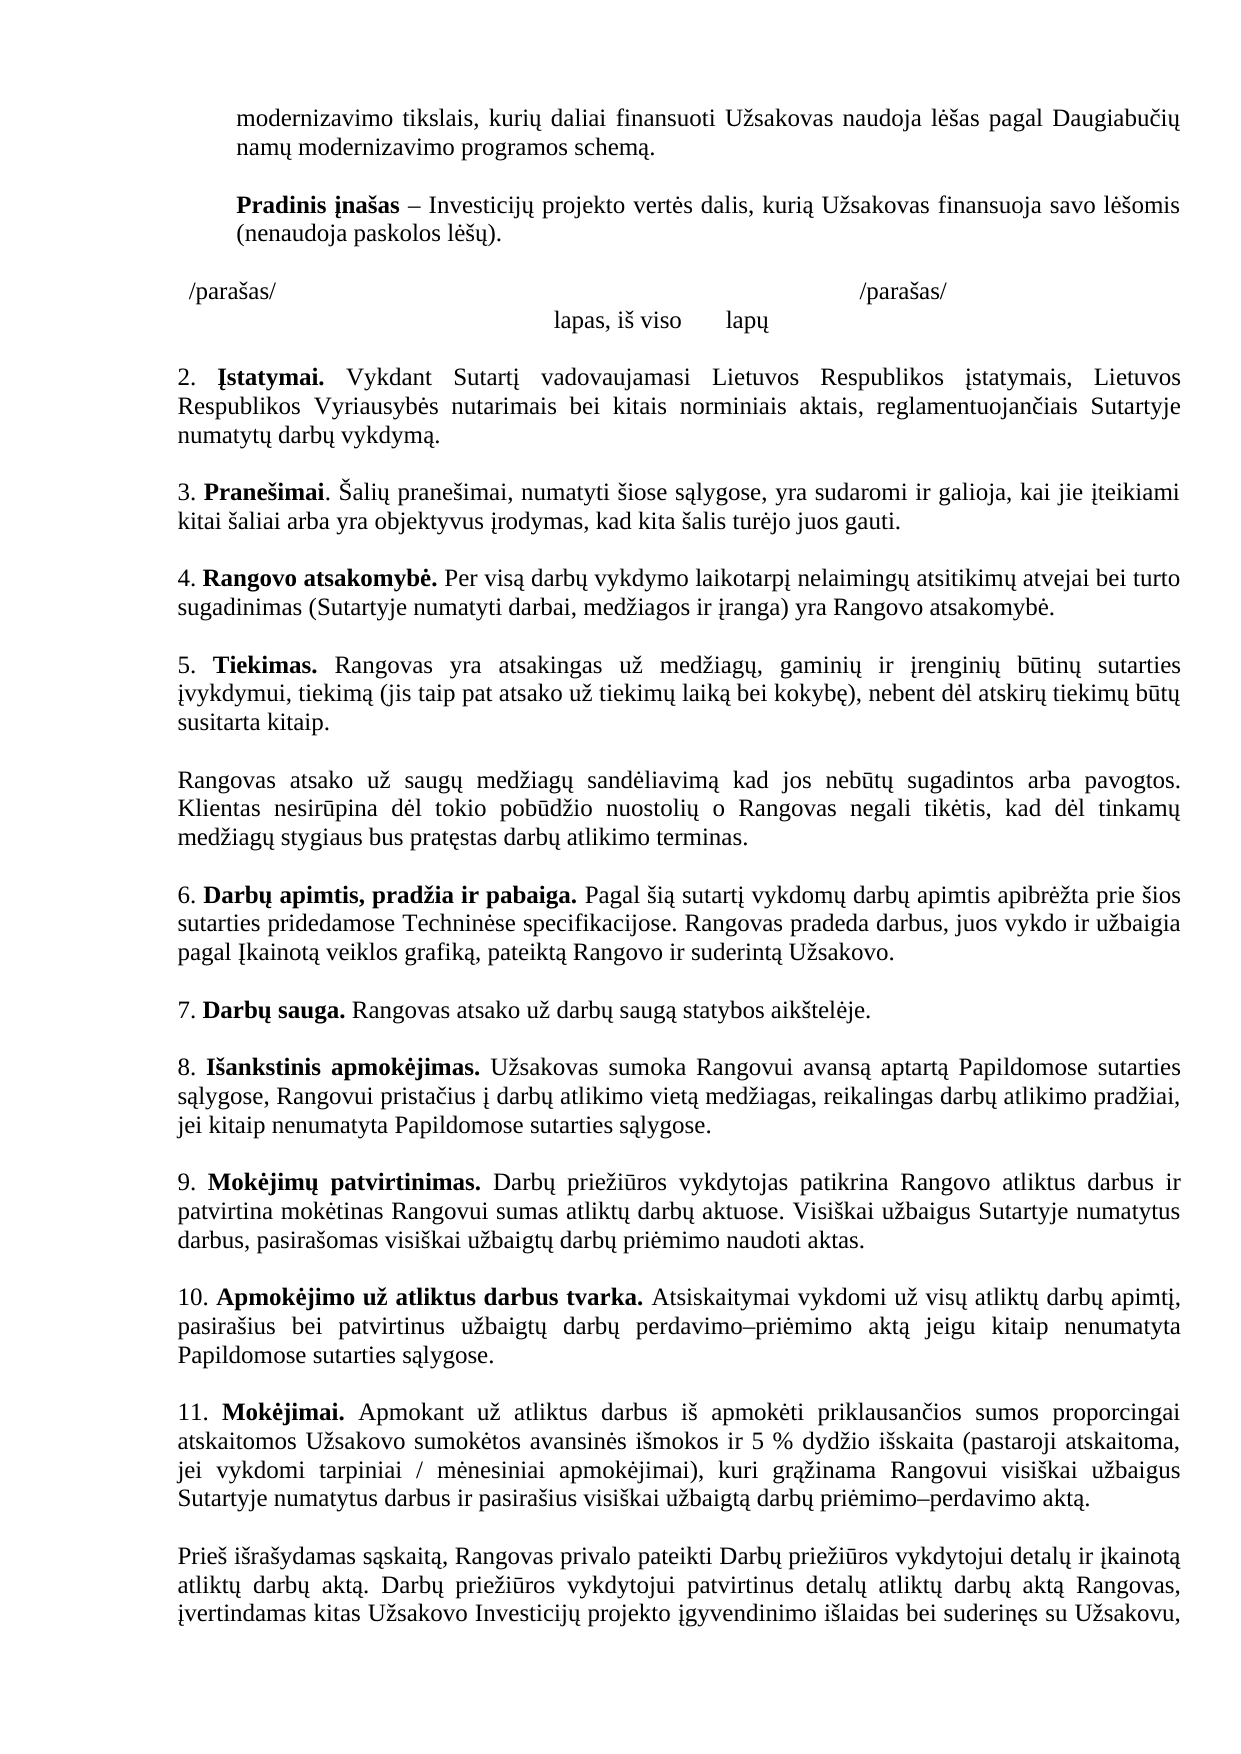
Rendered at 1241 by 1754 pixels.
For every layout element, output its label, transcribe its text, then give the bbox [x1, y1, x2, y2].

text 7. Darbų sauga. Rangovas atsako už darbų saugą statybos aikštelėje. [177, 995, 1181, 1023]
text modernizavimo tikslais, kurių daliai finansuoti Užsakovas naudoja lėšas pagal Daugiabučių namų modernizavimo programos schemą. [236, 103, 1181, 161]
text 5. Tiekimas. Rangovas yra atsakingas už medžiagų, gaminių ir įrenginių būtinų sutarties įvykdymui, tiekimą (jis taip pat atsako už tiekimų laiką bei kokybę), nebent dėl atskirų tiekimų būtų susitarta kitaip. [177, 650, 1181, 736]
text 4. Rangovo atsakomybė. Per visą darbų vykdymo laikotarpį nelaimingų atsitikimų atvejai bei turto sugadinimas (Sutartyje numatyti darbai, medžiagos ir įranga) yra Rangovo atsakomybė. [177, 563, 1181, 621]
table_header /parašas/ [177, 276, 661, 305]
text Rangovas atsako už saugų medžiagų sandėliavimą kad jos nebūtų sugadintos arba pavogtos. Klientas nesirūpina dėl tokio pobūdžio nuostolių o Rangovas negali tikėtis, kad dėl tinkamų medžiagų stygiaus bus pratęstas darbų atlikimo terminas. [177, 765, 1181, 851]
text Prieš išrašydamas sąskaitą, Rangovas privalo pateikti Darbų priežiūros vykdytojui detalų ir įkainotą atliktų darbų aktą. Darbų priežiūros vykdytojui patvirtinus detalų atliktų darbų aktą Rangovas, įvertindamas kitas Užsakovo Investicijų projekto įgyvendinimo išlaidas bei suderinęs su Užsakovu, [177, 1541, 1181, 1627]
text 8. Išankstinis apmokėjimas. Užsakovas sumoka Rangovui avansą aptartą Papildomose sutarties sąlygose, Rangovui pristačius į darbų atlikimo vietą medžiagas, reikalingas darbų atlikimo pradžiai, jei kitaip nenumatyta Papildomose sutarties sąlygose. [177, 1052, 1181, 1138]
text 10. Apmokėjimo už atliktus darbus tvarka. Atsiskaitymai vykdomi už visų atliktų darbų apimtį, pasirašius bei patvirtinus užbaigtų darbų perdavimo–priėmimo aktą jeigu kitaip nenumatyta Papildomose sutarties sąlygose. [177, 1282, 1181, 1368]
table_cell lapas, iš viso lapų [177, 305, 1145, 333]
text 9. Mokėjimų patvirtinimas. Darbų priežiūros vykdytojas patikrina Rangovo atliktus darbus ir patvirtina mokėtinas Rangovui sumas atliktų darbų aktuose. Visiškai užbaigus Sutartyje numatytus darbus, pasirašomas visiškai užbaigtų darbų priėmimo naudoti aktas. [177, 1167, 1181, 1253]
table_header /parašas/ [661, 276, 1145, 305]
text 6. Darbų apimtis, pradžia ir pabaiga. Pagal šią sutartį vykdomų darbų apimtis apibrėžta prie šios sutarties pridedamose Techninėse specifikacijose. Rangovas pradeda darbus, juos vykdo ir užbaigia pagal Įkainotą veiklos grafiką, pateiktą Rangovo ir suderintą Užsakovo. [177, 880, 1181, 966]
text 11. Mokėjimai. Apmokant už atliktus darbus iš apmokėti priklausančios sumos proporcingai atskaitomos Užsakovo sumokėtos avansinės išmokos ir 5 % dydžio išskaita (pastaroji atskaitoma, jei vykdomi tarpiniai / mėnesiniai apmokėjimai), kuri grąžinama Rangovui visiškai užbaigus Sutartyje numatytus darbus ir pasirašius visiškai užbaigtą darbų priėmimo–perdavimo aktą. [177, 1397, 1181, 1512]
text 2. Įstatymai. Vykdant Sutartį vadovaujamasi Lietuvos Respublikos įstatymais, Lietuvos Respublikos Vyriausybės nutarimais bei kitais norminiais aktais, reglamentuojančiais Sutartyje numatytų darbų vykdymą. [177, 362, 1181, 448]
text 3. Pranešimai. Šalių pranešimai, numatyti šiose sąlygose, yra sudaromi ir galioja, kai jie įteikiami kitai šaliai arba yra objektyvus įrodymas, kad kita šalis turėjo juos gauti. [177, 477, 1181, 535]
text Pradinis įnašas – Investicijų projekto vertės dalis, kurią Užsakovas finansuoja savo lėšomis (nenaudoja paskolos lėšų). [236, 190, 1181, 247]
